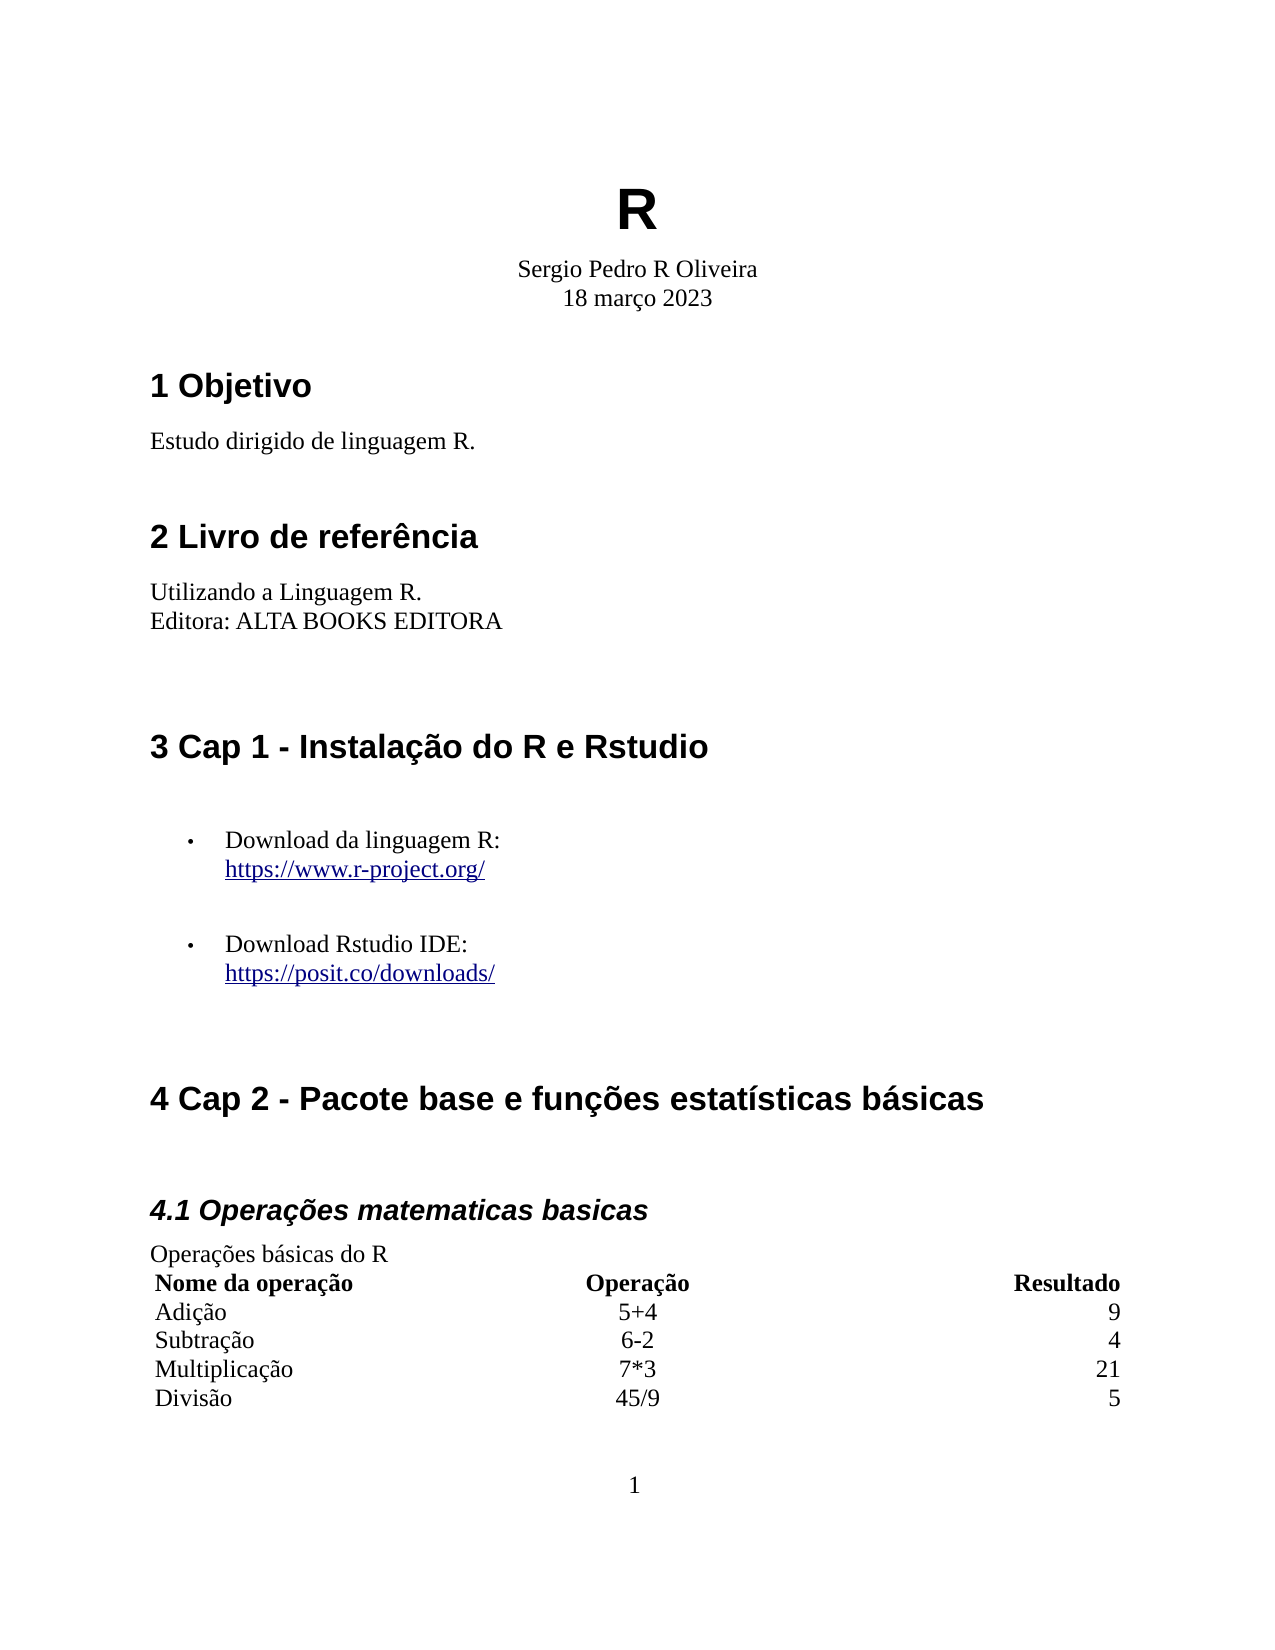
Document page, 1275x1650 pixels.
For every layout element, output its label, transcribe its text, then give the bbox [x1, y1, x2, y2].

list Download da linguagem R: https://www.r-project.org/ [187, 825, 1125, 911]
table_cell Divisão [150, 1383, 475, 1412]
table_cell 5+4 [475, 1297, 800, 1325]
table_header Resultado [800, 1268, 1125, 1297]
table_cell 4 [800, 1325, 1125, 1354]
table_cell 9 [800, 1297, 1125, 1325]
text Operações básicas do R [150, 1239, 1125, 1268]
table_cell 21 [800, 1354, 1125, 1383]
subtitle 2 Livro de referência [150, 517, 1125, 556]
text Estudo dirigido de linguagem R. [150, 426, 1125, 483]
table_cell 6-2 [475, 1325, 800, 1354]
table_header Operação [475, 1268, 800, 1297]
subtitle 3 Cap 1 - Instalação do R e Rstudio [150, 726, 1125, 804]
table_cell Multiplicação [150, 1354, 475, 1383]
table_header Nome da operação [150, 1268, 475, 1297]
title R [150, 175, 1125, 242]
text Utilizando a Linguagem R. Editora: ALTA BOOKS EDITORA [150, 577, 1125, 664]
table_cell 7*3 [475, 1354, 800, 1383]
table_cell 45/9 [475, 1383, 800, 1412]
table_cell Adição [150, 1297, 475, 1325]
subtitle 1 Objetivo [150, 366, 1125, 404]
subtitle 4 Cap 2 - Pacote base e funções estatísticas básicas [150, 1078, 1125, 1156]
table_cell Subtração [150, 1325, 475, 1354]
table_cell 5 [800, 1383, 1125, 1412]
list Download Rstudio IDE: https://posit.co/downloads/ [187, 929, 1125, 1016]
text 18 março 2023 [150, 283, 1125, 312]
subtitle 4.1 Operações matematicas basicas [150, 1193, 1125, 1227]
text Sergio Pedro R Oliveira [150, 254, 1125, 283]
